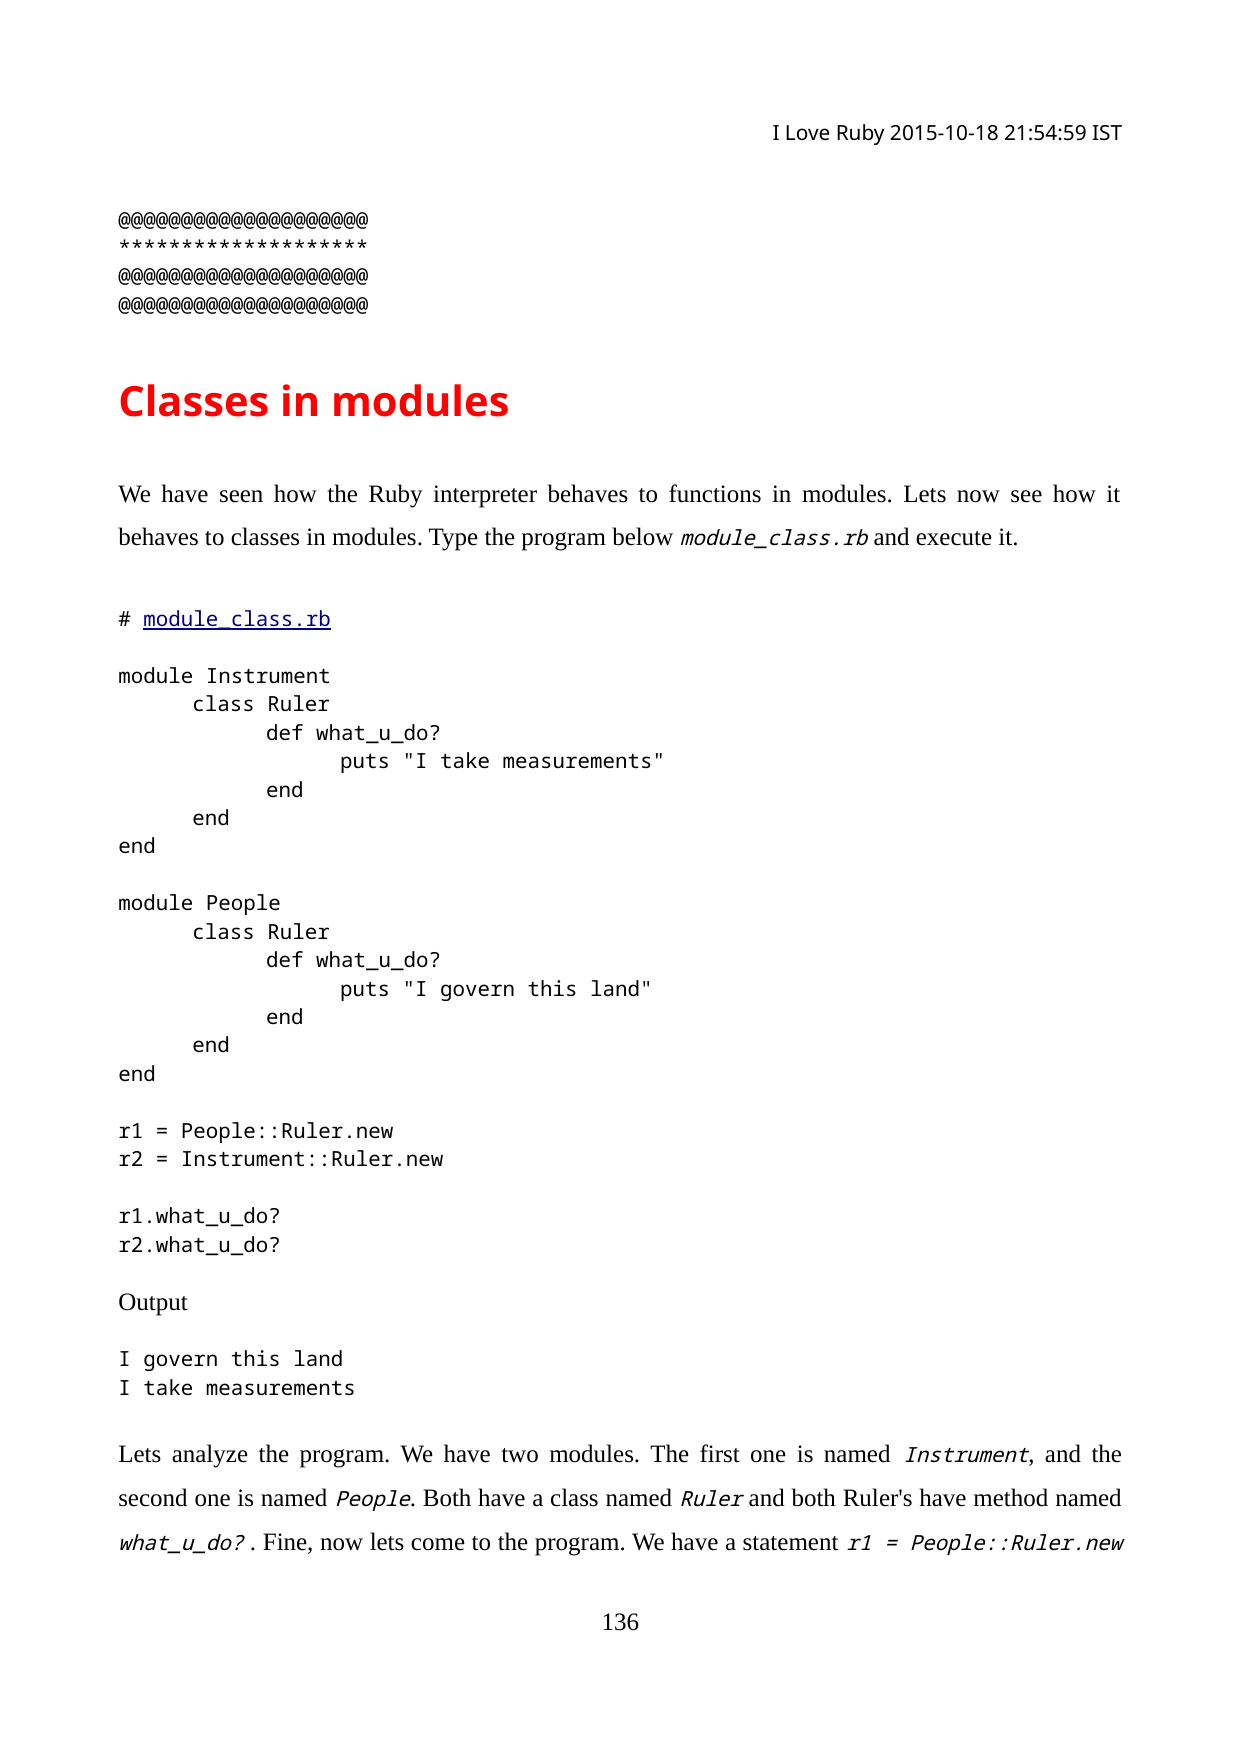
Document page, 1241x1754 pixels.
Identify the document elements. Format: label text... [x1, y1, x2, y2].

text @@@@@@@@@@@@@@@@@@@@ [118, 205, 1122, 233]
text r2 = Instrument::Ruler.new [118, 1144, 1122, 1173]
text class Ruler [118, 689, 1122, 718]
text I take measurements [118, 1373, 1122, 1401]
text def what_u_do? [118, 718, 1122, 746]
text @@@@@@@@@@@@@@@@@@@@ [118, 290, 1122, 318]
text module People [118, 888, 1122, 917]
text puts "I take measurements" [118, 746, 1122, 775]
text r1.what_u_do? [118, 1201, 1122, 1230]
subtitle Classes in modules [118, 372, 1122, 429]
text Lets analyze the program. We have two modules. The first one is named Instrument, and the second one is named People. Both have a class named Ruler and both Ruler's have method named what_u_do? . Fine, now lets come to the program. We have a statement r1 = People::Ruler.new [118, 1439, 1122, 1556]
text ******************** [118, 233, 1122, 262]
text end [118, 1002, 1122, 1031]
text end [118, 1059, 1122, 1087]
text module Instrument [118, 661, 1122, 689]
text def what_u_do? [118, 945, 1122, 974]
text r1 = People::Ruler.new [118, 1116, 1122, 1144]
text @@@@@@@@@@@@@@@@@@@@ [118, 262, 1122, 290]
text puts "I govern this land" [118, 974, 1122, 1002]
text We have seen how the Ruby interpreter behaves to functions in modules. Lets now see how it behaves to classes in modules. Type the program below module_class.rb and execute it. [118, 479, 1122, 552]
text end [118, 1031, 1122, 1059]
text I govern this land [118, 1344, 1122, 1373]
text Output [118, 1287, 1122, 1316]
text # module_class.rb [118, 604, 1122, 632]
text end [118, 775, 1122, 803]
text r2.what_u_do? [118, 1230, 1122, 1258]
text end [118, 832, 1122, 860]
text end [118, 803, 1122, 832]
text class Ruler [118, 917, 1122, 945]
